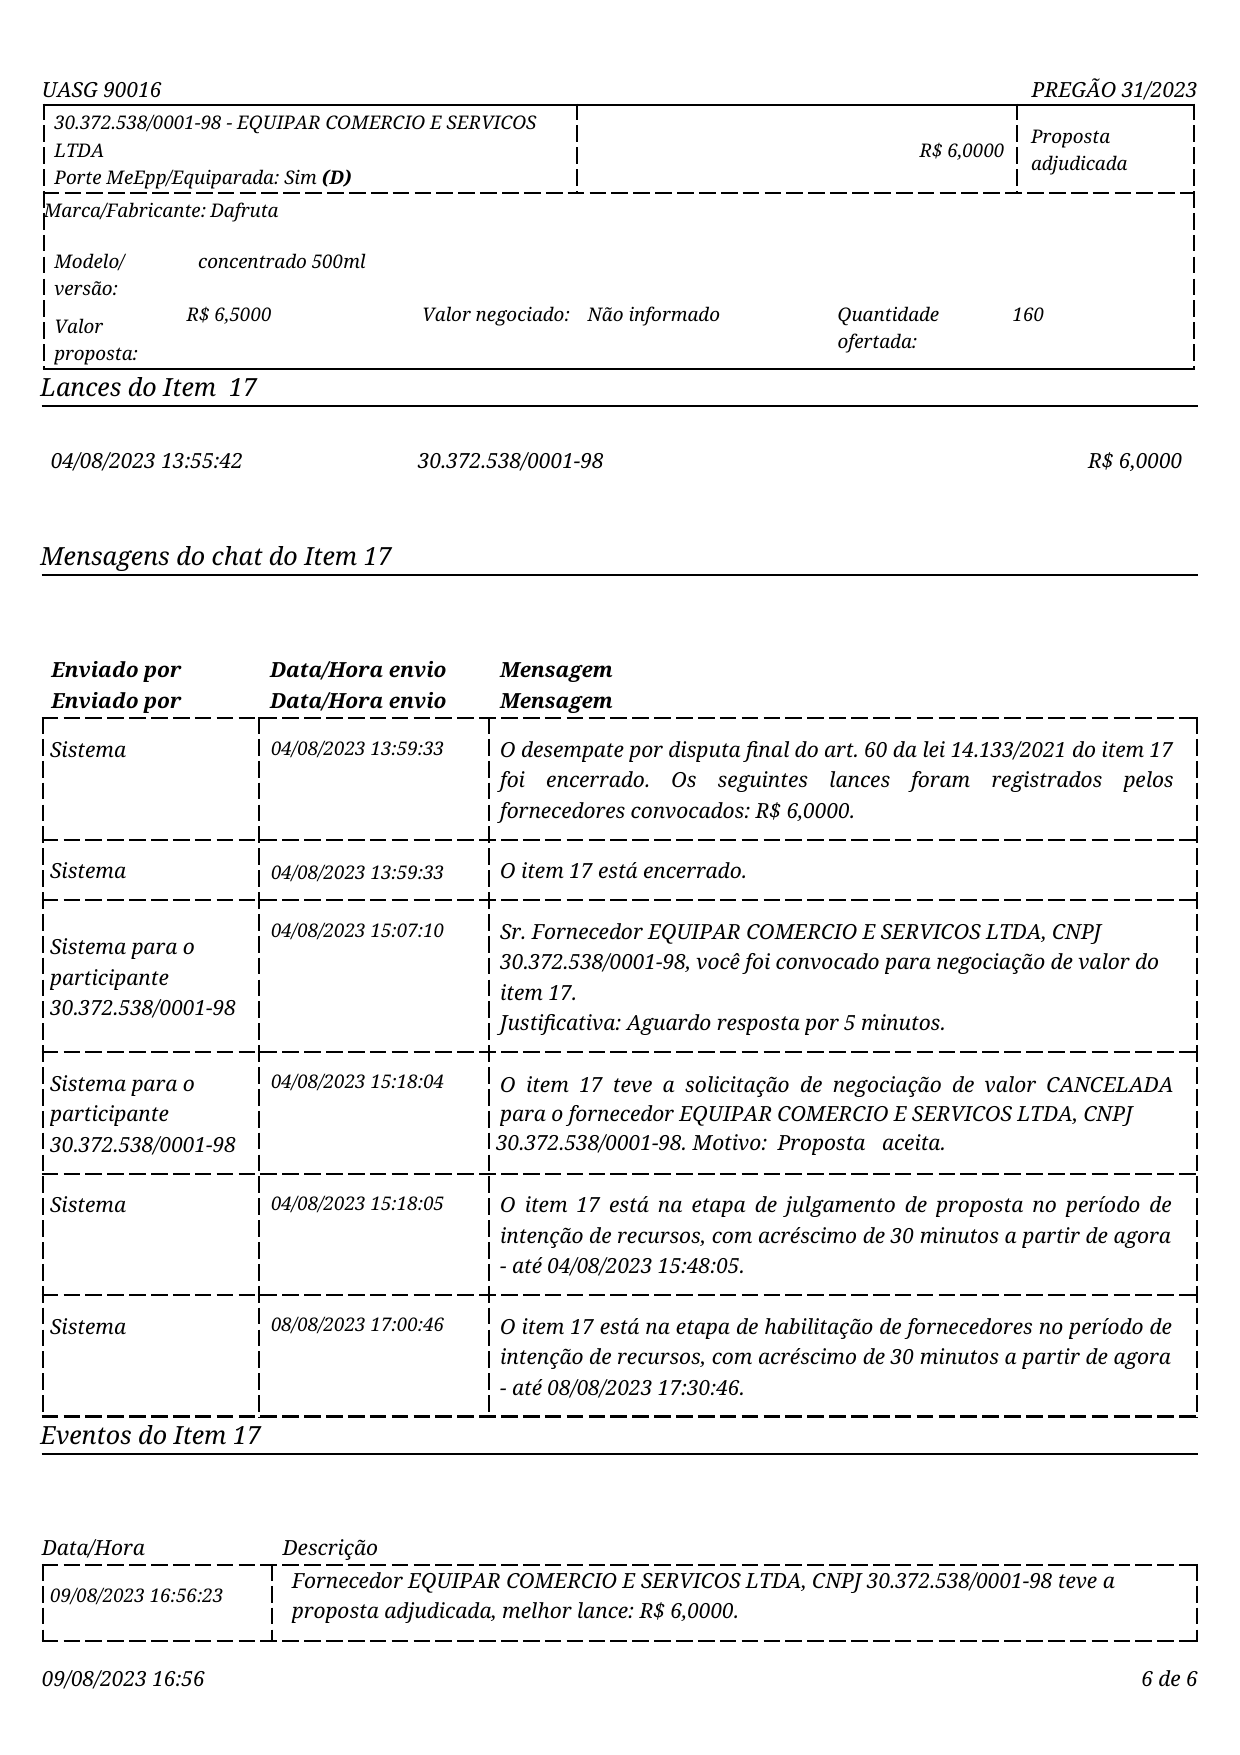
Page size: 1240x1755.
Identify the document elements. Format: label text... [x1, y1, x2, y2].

table_cell Proposta adjudicada [1017, 106, 1194, 192]
table_cell [577, 106, 837, 192]
table_cell [838, 192, 1194, 244]
text Eventos do Item 17 [40, 1417, 1200, 1452]
table_header Fornecedor EQUIPAR COMERCIO E SERVICOS LTDA, CNPJ 30.372.538/0001-98 teve a proposta adjudicada, melhor lance: R$ 6,0000. [272, 1564, 1197, 1640]
table_cell O item 17 está na etapa de julgamento de proposta no período de intenção de recursos, com acréscimo de 30 minutos a partir de agora - até 04/08/2023 15:48:05. [489, 1173, 1197, 1294]
table_cell O item 17 teve a solicitação de negociação de valor CANCELADA para o fornecedor EQUIPAR COMERCIO E SERVICOS LTDA, CNPJ 30.372.538/0001-98. Motivo: Proposta aceita. [489, 1051, 1197, 1172]
text Data/Hora Descrição [42, 1533, 1200, 1561]
table_cell R$ 6,0000 [838, 106, 1017, 192]
table_cell 04/08/2023 15:18:04 [259, 1051, 488, 1172]
table_cell 04/08/2023 13:59:33 [259, 839, 488, 899]
table_header Sistema [43, 717, 259, 838]
table_cell R$ 6,5000 Valor negociado: [186, 295, 577, 368]
table_header 09/08/2023 16:56:23 [43, 1564, 272, 1640]
text Mensagens do chat do Item 17 [40, 539, 1200, 573]
table_cell 08/08/2023 17:00:46 [259, 1294, 488, 1415]
table_cell O item 17 está encerrado. [489, 839, 1197, 899]
table_cell [577, 192, 837, 244]
table_cell Sr. Fornecedor EQUIPAR COMERCIO E SERVICOS LTDA, CNPJ 30.372.538/0001-98, você foi convocado para negociação de valor do item 17. Justificativa: Aguardo resposta por 5 minutos. [489, 899, 1197, 1051]
table_cell Sistema para o participante 30.372.538/0001-98 [43, 1051, 259, 1172]
table_cell Sistema para o participante 30.372.538/0001-98 [43, 899, 259, 1051]
text Enviado por Data/Hora envio Mensagem [42, 656, 1200, 684]
table_cell concentrado 500ml [186, 244, 577, 295]
text 04/08/2023 13:55:42 30.372.538/0001-98 R$ 6,0000 [42, 447, 1200, 475]
text Lances do Item 17 [40, 370, 1200, 404]
table_cell Sistema [43, 1173, 259, 1294]
table_cell [577, 244, 837, 295]
table_cell O item 17 está na etapa de habilitação de fornecedores no período de intenção de recursos, com acréscimo de 30 minutos a partir de agora - até 08/08/2023 17:30:46. [489, 1294, 1197, 1415]
table_cell 04/08/2023 15:18:05 [259, 1173, 488, 1294]
table_header O desempate por disputa final do art. 60 da lei 14.133/2021 do item 17 foi encerrado. Os seguintes lances foram registrados pelos fornecedores convocados: R$ 6,0000. [489, 717, 1197, 838]
table_cell 160 [1002, 295, 1194, 368]
table_cell Marca/Fabricante: Dafruta [44, 192, 577, 244]
table_cell Sistema [43, 1294, 259, 1415]
table_cell [838, 244, 1194, 295]
table_cell Modelo/versão: Valor proposta: [44, 244, 186, 368]
table_header 04/08/2023 13:59:33 [259, 717, 488, 838]
table_cell 04/08/2023 15:07:10 [259, 899, 488, 1051]
table_cell 30.372.538/0001-98 - EQUIPAR COMERCIO E SERVICOS LTDA Porte MeEpp/Equiparada: Sim (D) [44, 106, 577, 192]
text Enviado por Data/Hora envio Mensagem [42, 686, 1200, 715]
table_cell Sistema [43, 839, 259, 899]
table_cell Quantidade ofertada: [838, 295, 1002, 368]
table_cell Não informado [577, 295, 837, 368]
